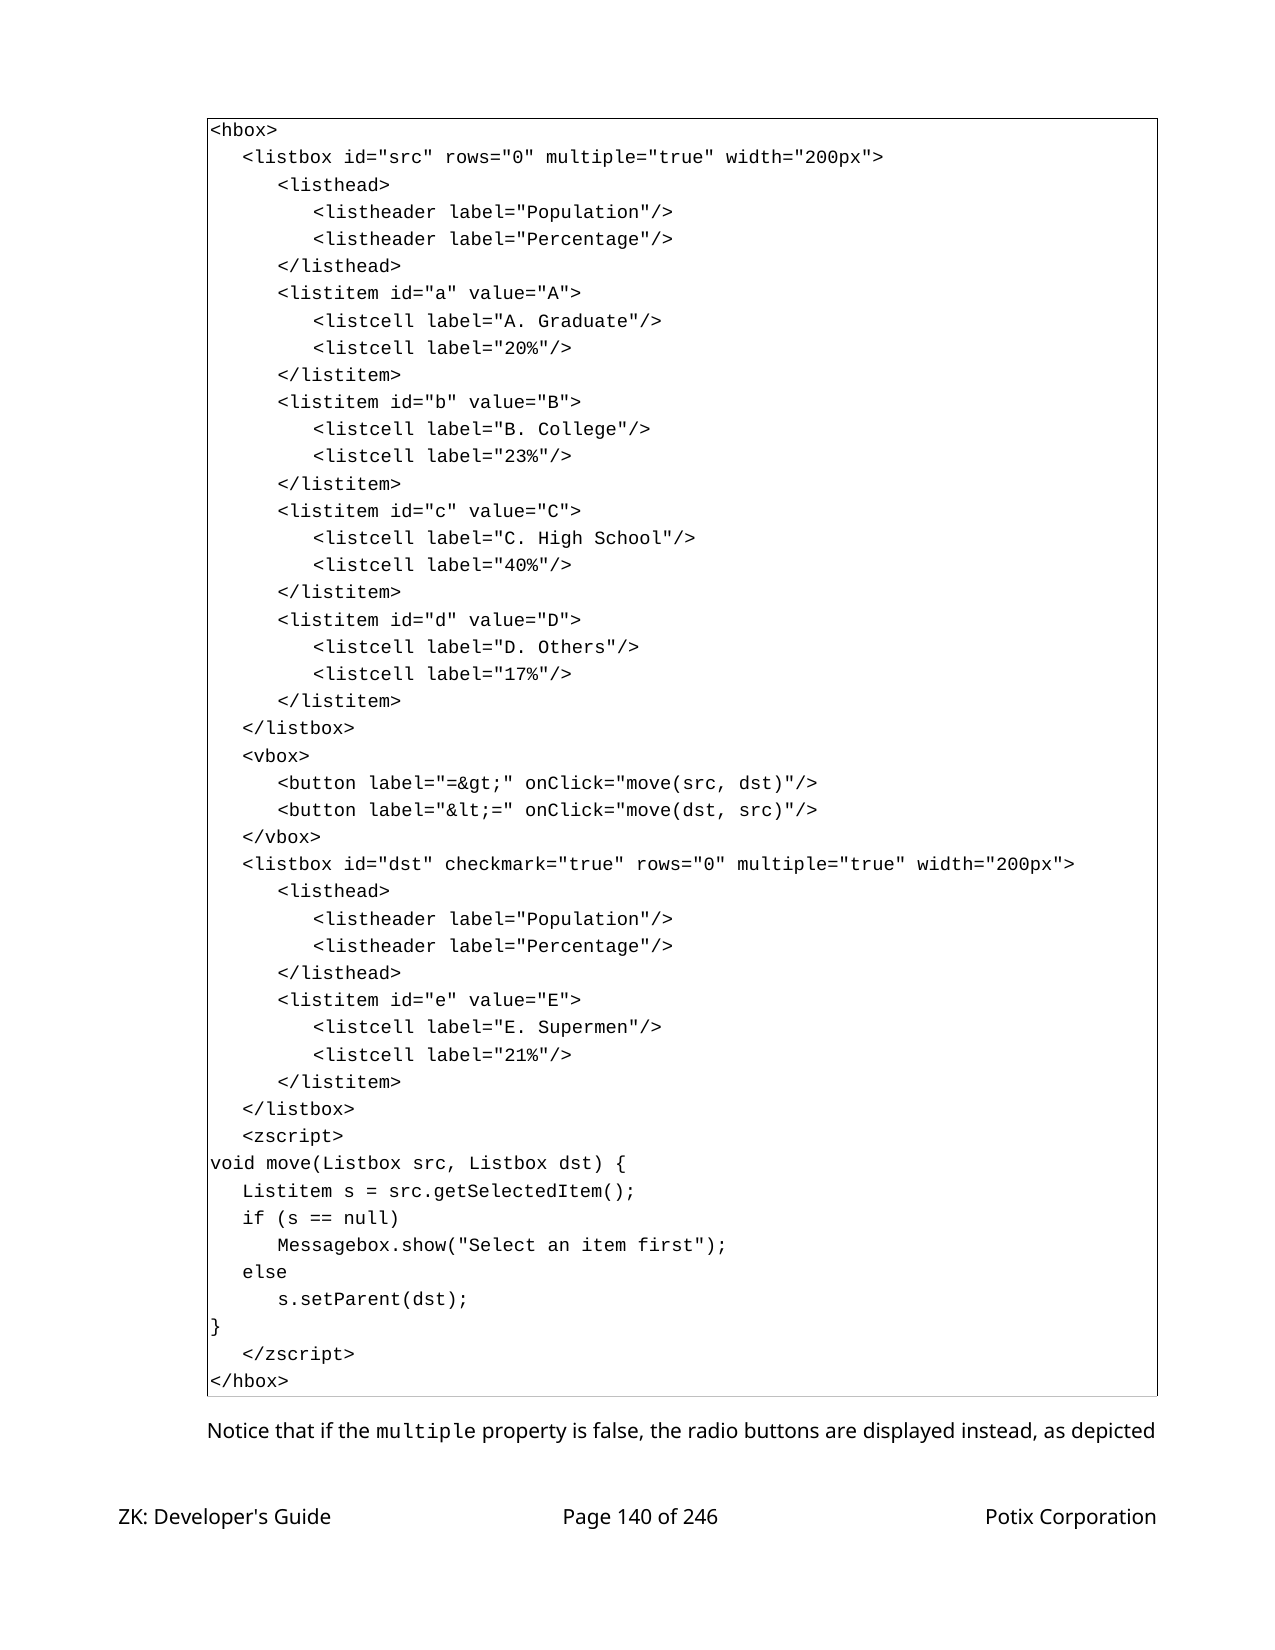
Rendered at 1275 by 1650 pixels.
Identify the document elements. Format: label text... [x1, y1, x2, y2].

text void move(Listbox src, Listbox dst) { [208, 1151, 1157, 1176]
text <listcell label="40%"/> [208, 553, 1157, 577]
text <button label="=&gt;" onClick="move(src, dst)"/> [208, 771, 1157, 795]
text </listhead> [208, 254, 1157, 278]
text <listcell label="B. College"/> [208, 417, 1157, 441]
text <listhead> [208, 172, 1157, 197]
text Listitem s = src.getSelectedItem(); [208, 1178, 1157, 1203]
text </listbox> [208, 1097, 1157, 1121]
text <listcell label="A. Graduate"/> [208, 308, 1157, 333]
text <listbox id="dst" checkmark="true" rows="0" multiple="true" width="200px"> [208, 852, 1157, 876]
text </listitem> [208, 1070, 1157, 1094]
text </listbox> [208, 716, 1157, 741]
text <vbox> [208, 743, 1157, 768]
text <listhead> [208, 879, 1157, 904]
text <listheader label="Population"/> [208, 907, 1157, 931]
text <listitem id="e" value="E"> [208, 988, 1157, 1012]
text else [208, 1260, 1157, 1284]
text <listbox id="src" rows="0" multiple="true" width="200px"> [208, 145, 1157, 169]
text </listitem> [208, 689, 1157, 713]
text <listcell label="C. High School"/> [208, 526, 1157, 550]
text <hbox> [208, 119, 1157, 142]
text </listitem> [208, 580, 1157, 604]
text s.setParent(dst); [208, 1287, 1157, 1311]
text <listitem id="a" value="A"> [208, 281, 1157, 306]
text <listcell label="17%"/> [208, 662, 1157, 686]
text </listitem> [208, 472, 1157, 496]
text <listitem id="c" value="C"> [208, 499, 1157, 523]
text </listhead> [208, 961, 1157, 985]
text <listcell label="E. Supermen"/> [208, 1015, 1157, 1039]
text <button label="&lt;=" onClick="move(dst, src)"/> [208, 798, 1157, 822]
text <listheader label="Percentage"/> [208, 934, 1157, 958]
text </vbox> [208, 825, 1157, 849]
text Notice that if the multiple property is false, the radio buttons are displayed instead, as depicted [207, 1417, 1157, 1445]
text </zscript> [208, 1342, 1157, 1366]
text <listheader label="Percentage"/> [208, 227, 1157, 251]
text <listitem id="b" value="B"> [208, 390, 1157, 414]
text </listitem> [208, 363, 1157, 387]
text Messagebox.show("Select an item first"); [208, 1233, 1157, 1257]
text <listcell label="D. Others"/> [208, 635, 1157, 659]
text <listcell label="21%"/> [208, 1042, 1157, 1067]
text <listcell label="23%"/> [208, 444, 1157, 469]
text if (s == null) [208, 1206, 1157, 1230]
text </hbox> [208, 1369, 1157, 1396]
text } [208, 1314, 1157, 1339]
text <listcell label="20%"/> [208, 336, 1157, 360]
text <zscript> [208, 1124, 1157, 1148]
text <listheader label="Population"/> [208, 200, 1157, 224]
text <listitem id="d" value="D"> [208, 607, 1157, 632]
